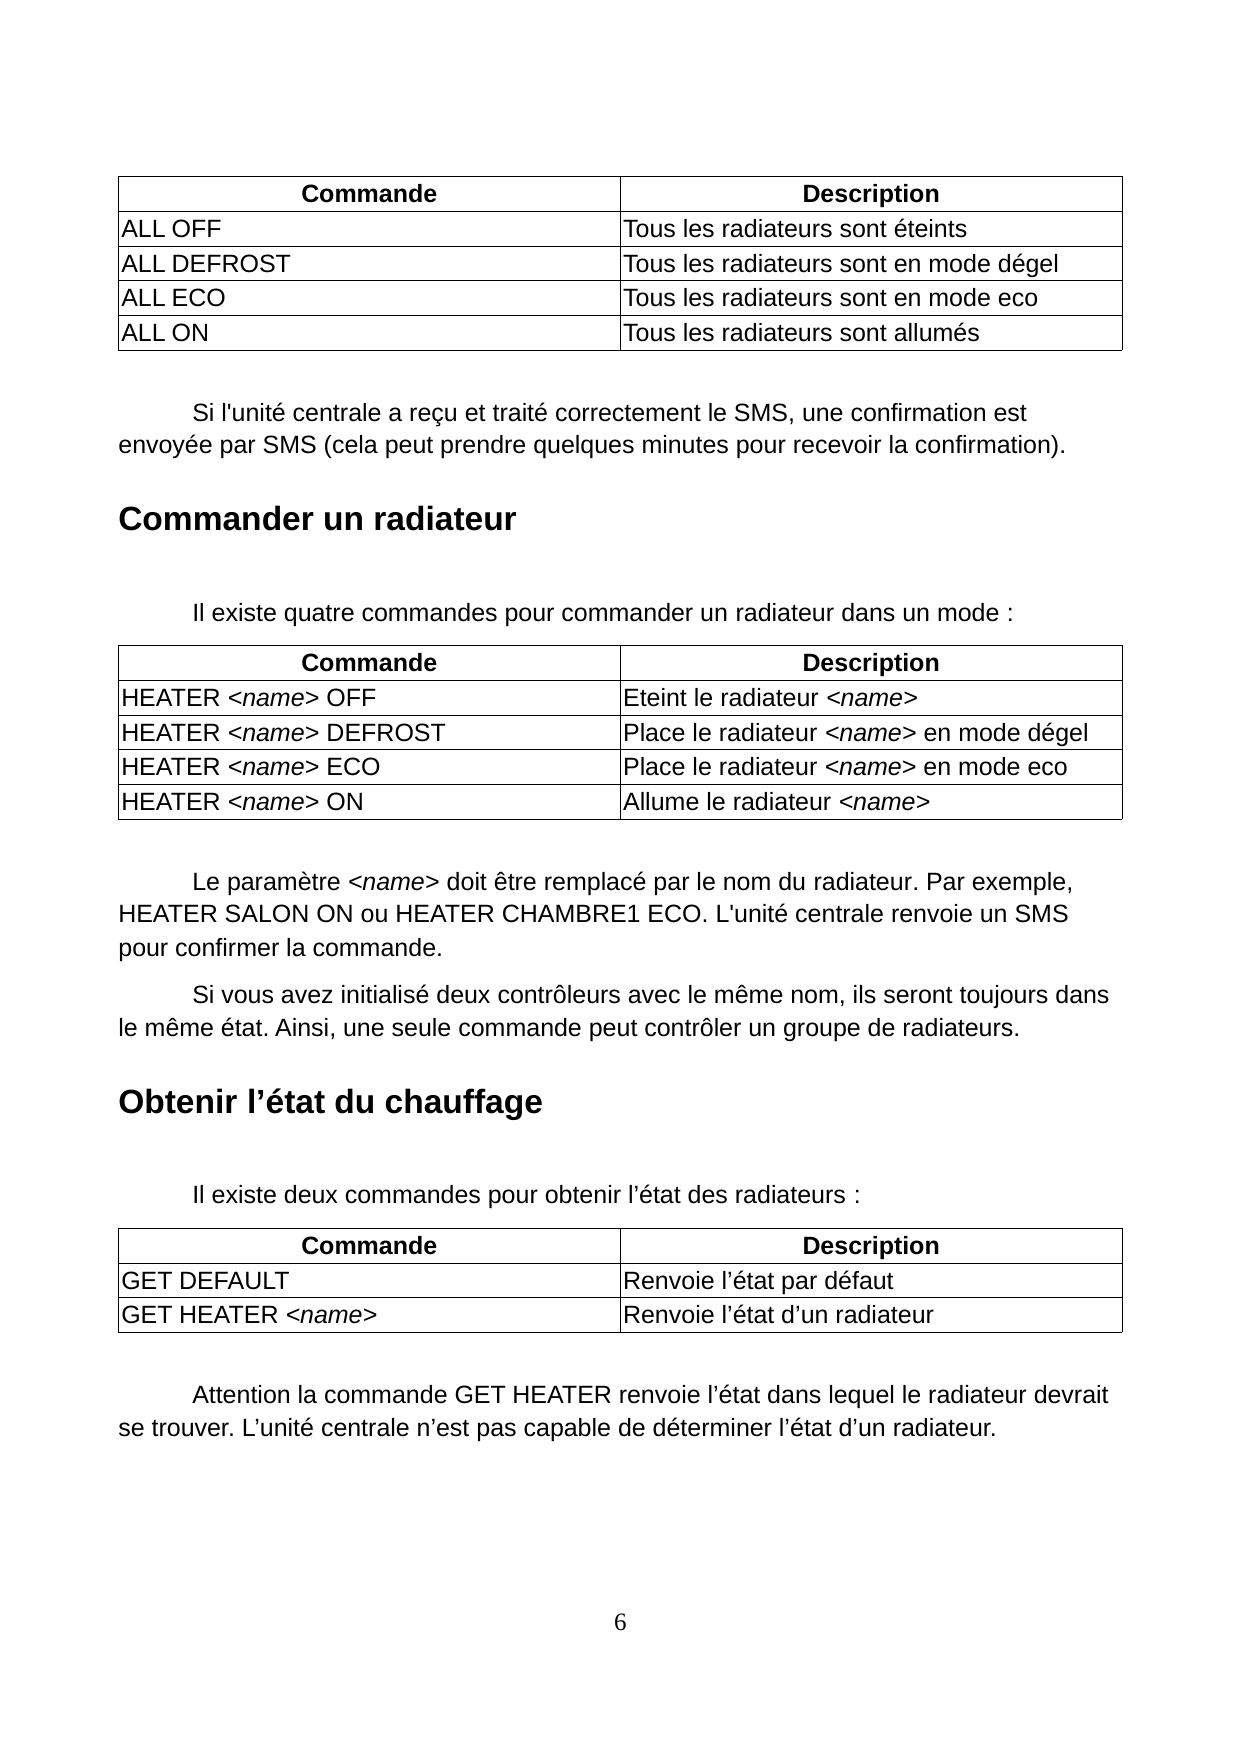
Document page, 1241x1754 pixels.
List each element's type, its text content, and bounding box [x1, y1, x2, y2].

table_cell Renvoie l’état d’un radiateur [621, 1298, 1122, 1332]
table_cell Tous les radiateurs sont en mode dégel [621, 247, 1122, 280]
table_header Description [621, 1229, 1122, 1263]
table_cell ALL OFF [119, 212, 620, 246]
table_header Description [621, 177, 1122, 211]
text Le paramètre <name> doit être remplacé par le nom du radiateur. Par exemple, HEATER SALON ON ou HEATER CHAMBRE1 ECO. L'unité centrale renvoie un SMS pour confirmer la commande. [118, 866, 1122, 961]
text Il existe quatre commandes pour commander un radiateur dans un mode : [118, 598, 1122, 626]
table_cell ALL DEFROST [119, 247, 620, 280]
table_cell Tous les radiateurs sont allumés [621, 316, 1122, 350]
table_cell Tous les radiateurs sont en mode eco [621, 281, 1122, 315]
table_cell ALL ON [119, 316, 620, 350]
table_cell HEATER <name> ON [119, 785, 620, 819]
table_cell HEATER <name> ECO [119, 750, 620, 784]
table_cell Place le radiateur <name> en mode eco [621, 750, 1122, 784]
table_cell HEATER <name> DEFROST [119, 716, 620, 749]
subtitle Obtenir l’état du chauffage [118, 1082, 1122, 1120]
table_cell Eteint le radiateur <name> [621, 681, 1122, 715]
text Attention la commande GET HEATER renvoie l’état dans lequel le radiateur devrait se trouver. L’unité centrale n’est pas capable de déterminer l’état d’un radiateur. [118, 1380, 1122, 1441]
table_cell GET DEFAULT [119, 1264, 620, 1297]
text Si vous avez initialisé deux contrôleurs avec le même nom, ils seront toujours dans le même état. Ainsi, une seule commande peut contrôler un groupe de radiateurs. [118, 980, 1122, 1042]
table_header Commande [119, 646, 620, 680]
table_cell GET HEATER <name> [119, 1298, 620, 1332]
table_cell ALL ECO [119, 281, 620, 315]
table_cell Place le radiateur <name> en mode dégel [621, 716, 1122, 749]
table_header Commande [119, 1229, 620, 1263]
table_cell Tous les radiateurs sont éteints [621, 212, 1122, 246]
table_header Description [621, 646, 1122, 680]
table_cell Renvoie l’état par défaut [621, 1264, 1122, 1297]
text Il existe deux commandes pour obtenir l’état des radiateurs : [118, 1180, 1122, 1209]
text Si l'unité centrale a reçu et traité correctement le SMS, une confirmation est envoyée par SMS (cela peut prendre quelques minutes pour recevoir la confirmation). [118, 397, 1122, 459]
table_header Commande [119, 177, 620, 211]
subtitle Commander un radiateur [118, 499, 1122, 538]
table_cell Allume le radiateur <name> [621, 785, 1122, 819]
table_cell HEATER <name> OFF [119, 681, 620, 715]
